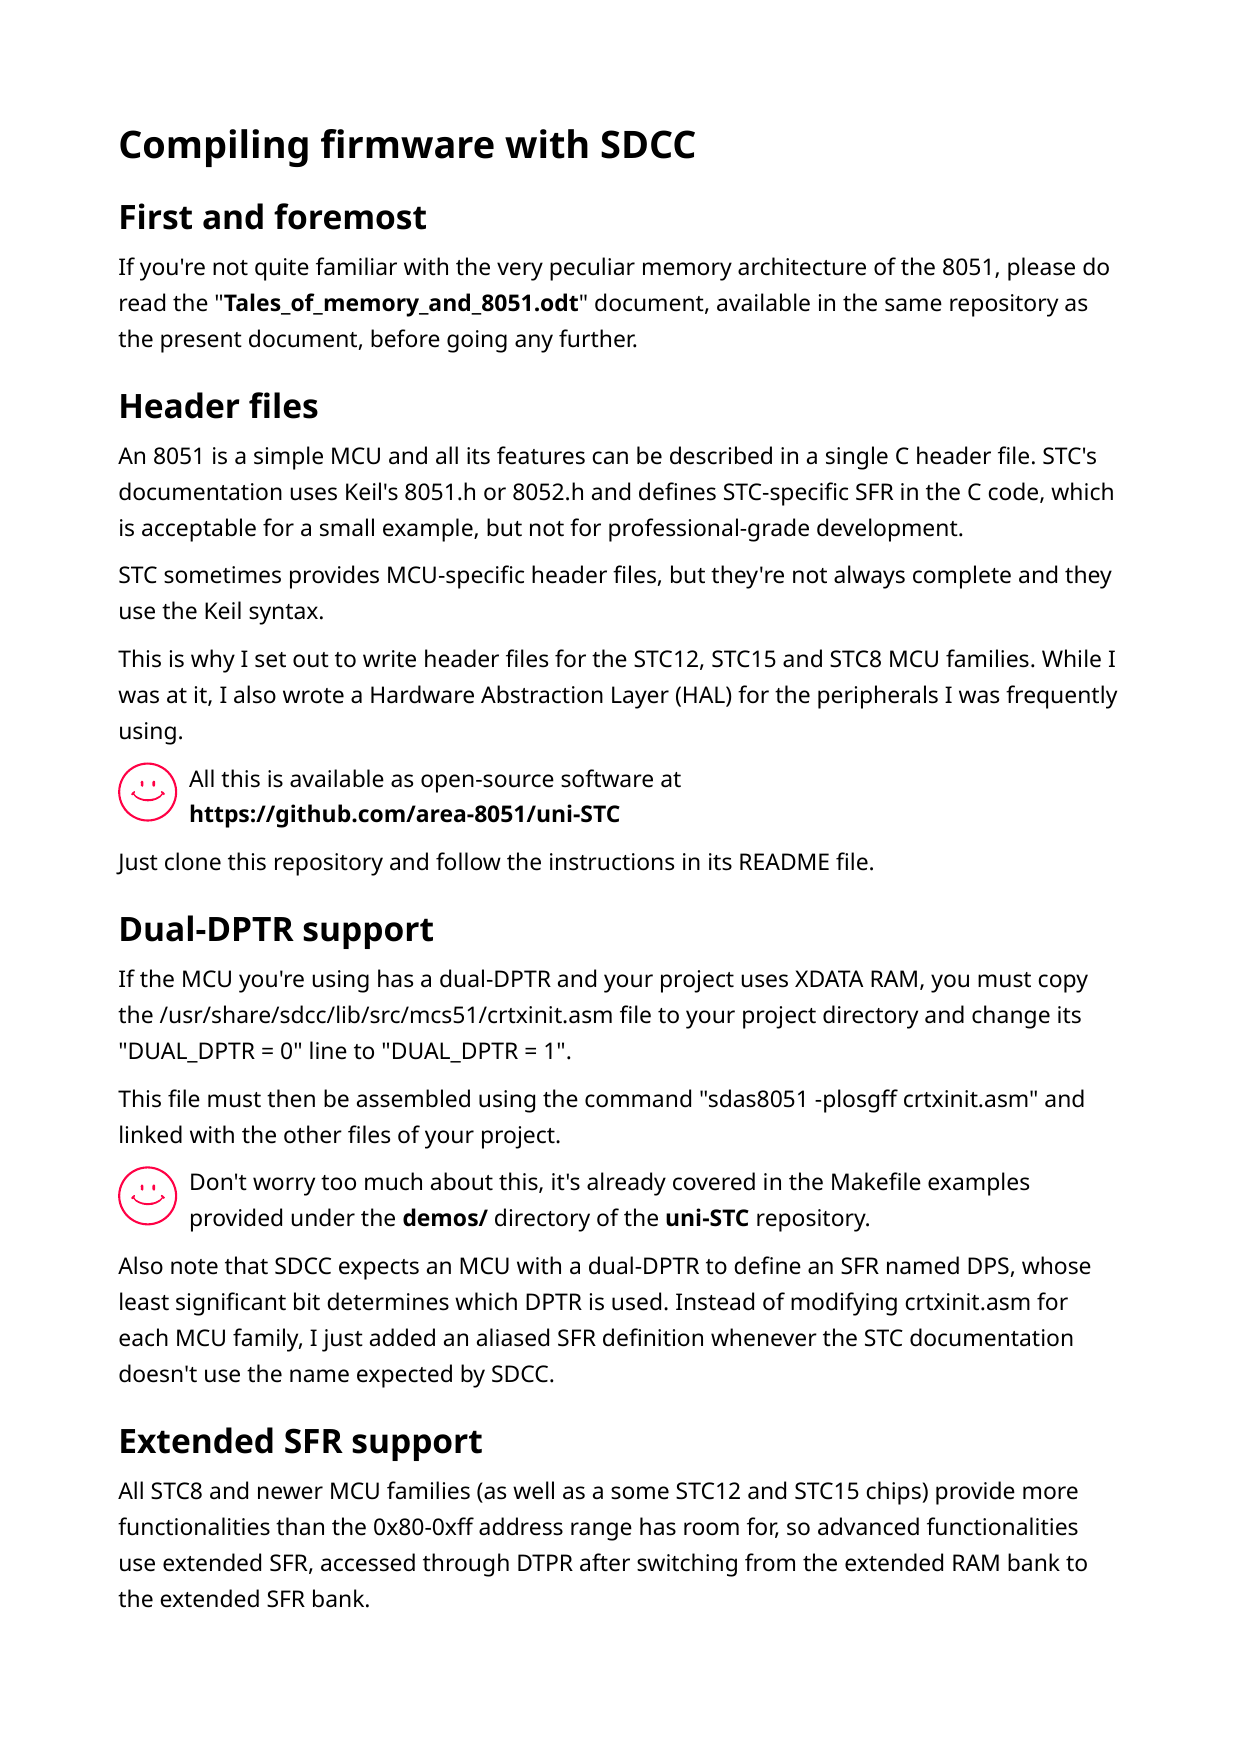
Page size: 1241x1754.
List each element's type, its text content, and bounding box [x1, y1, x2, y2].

subtitle Header files [118, 382, 1122, 428]
subtitle Dual-DPTR support [118, 906, 1122, 951]
subtitle Extended SFR support [118, 1417, 1122, 1463]
text STC sometimes provides MCU-specific header files, but they're not always complete and they use the Keil syntax. [118, 559, 1122, 626]
text If the MCU you're using has a dual-DPTR and your project uses XDATA RAM, you must copy the /usr/share/sdcc/lib/src/mcs51/crtxinit.asm file to your project directory and change its "DUAL_DPTR = 0" line to "DUAL_DPTR = 1". [118, 963, 1122, 1066]
subtitle Compiling firmware with SDCC [118, 118, 1122, 170]
subtitle First and foremost [118, 193, 1122, 239]
text This is why I set out to write header files for the STC12, STC15 and STC8 MCU families. While I was at it, I also wrote a Hardware Abstraction Layer (HAL) for the peripherals I was frequently using. [118, 643, 1122, 746]
text If you're not quite familiar with the very peculiar memory architecture of the 8051, please do read the "Tales_of_memory_and_8051.odt" document, available in the same repository as the present document, before going any further. [118, 251, 1122, 354]
text Just clone this repository and follow the instructions in its README file. [118, 846, 1122, 877]
text Don't worry too much about this, it's already covered in the Makefile examples provided under the demos/ directory of the uni-STC repository. [118, 1166, 1122, 1233]
text This file must then be assembled using the command "sdas8051 -plosgff crtxinit.asm" and linked with the other files of your project. [118, 1083, 1122, 1150]
text All this is available as open-source software at https://github.com/area-8051/uni-STC [118, 762, 1122, 830]
text An 8051 is a simple MCU and all its features can be described in a single C header file. STC's documentation uses Keil's 8051.h or 8052.h and defines STC-specific SFR in the C code, which is acceptable for a small example, but not for professional-grade development. [118, 440, 1122, 543]
text Also note that SDCC expects an MCU with a dual-DPTR to define an SFR named DPS, whose least significant bit determines which DPTR is used. Instead of modifying crtxinit.asm for each MCU family, I just added an aliased SFR definition whenever the STC documentation doesn't use the name expected by SDCC. [118, 1250, 1122, 1389]
text All STC8 and newer MCU families (as well as a some STC12 and STC15 chips) provide more functionalities than the 0x80-0xff address range has room for, so advanced functionalities use extended SFR, accessed through DTPR after switching from the extended RAM bank to the extended SFR bank. [118, 1475, 1122, 1614]
